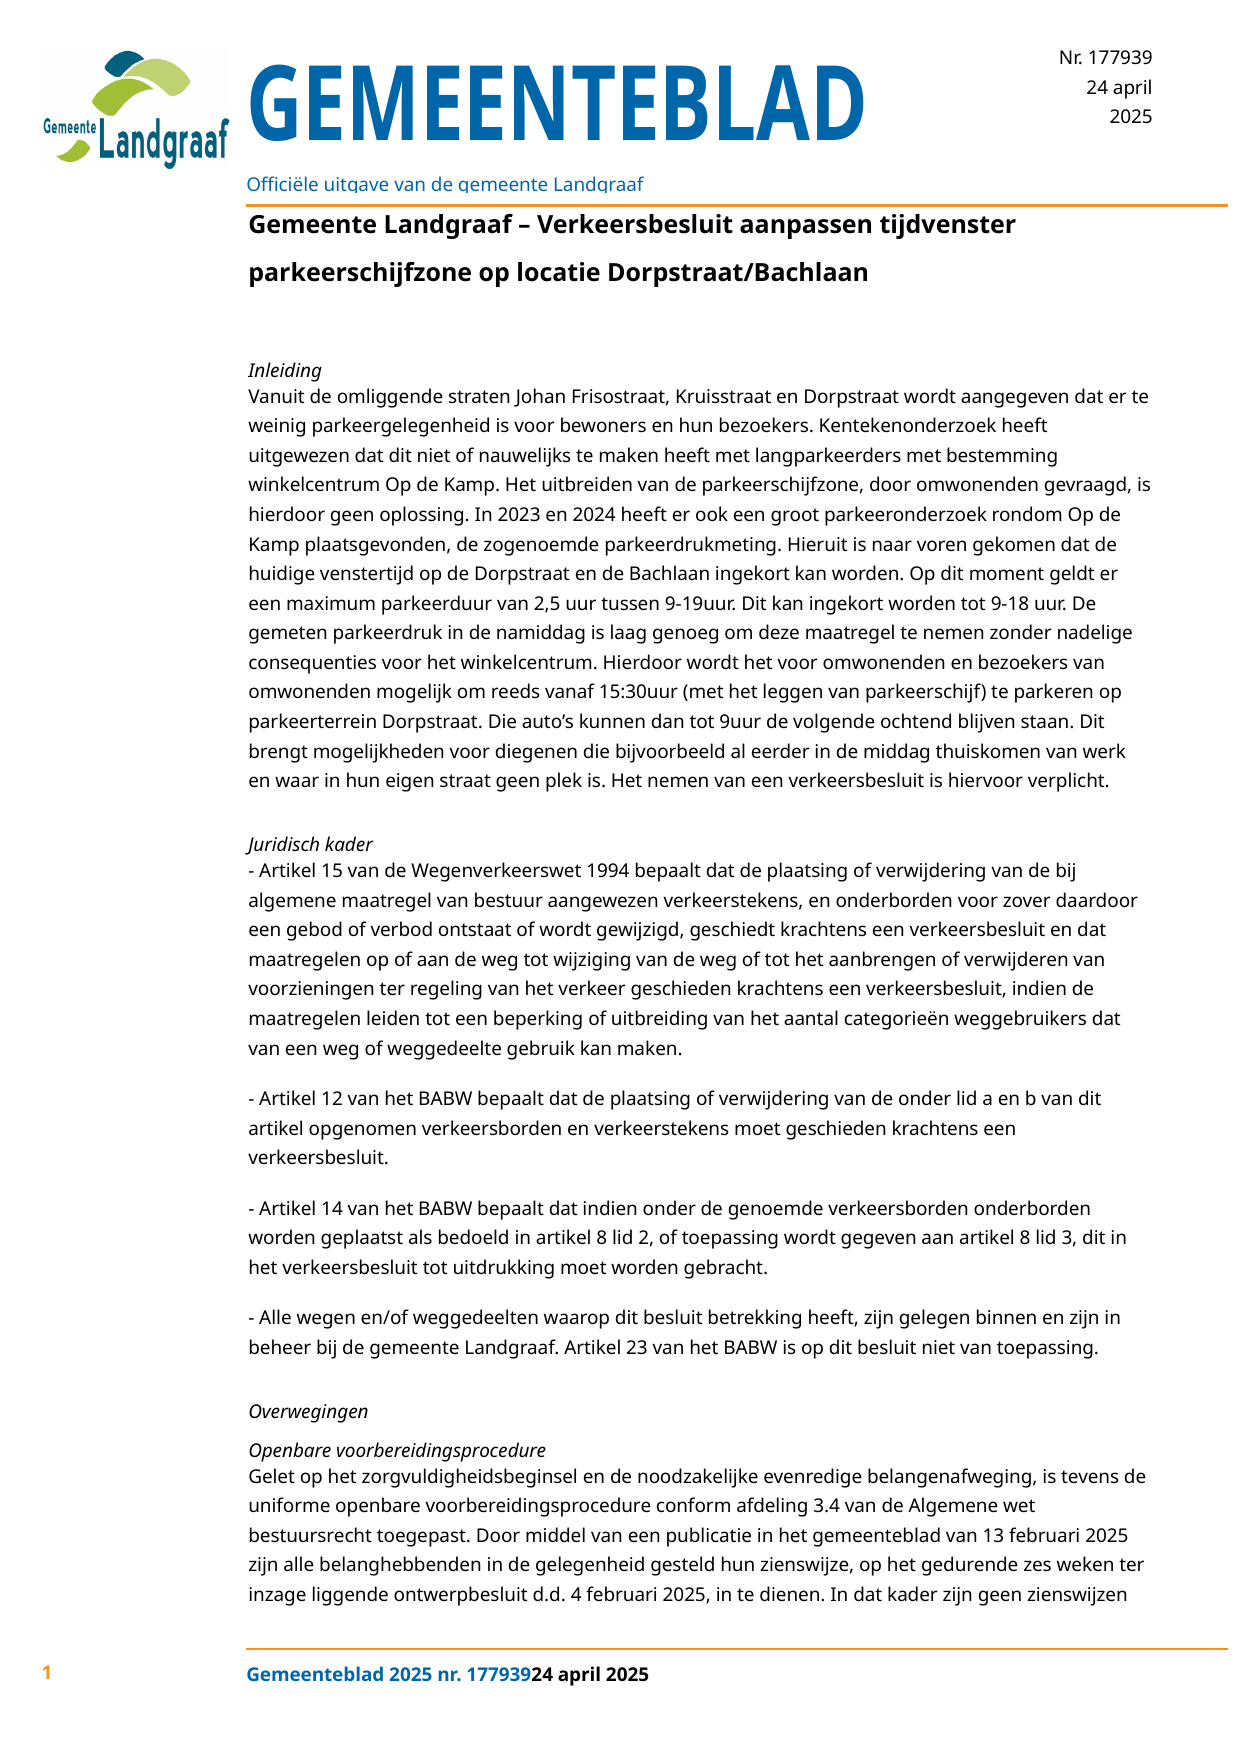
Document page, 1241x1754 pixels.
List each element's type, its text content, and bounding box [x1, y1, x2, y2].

picture [41, 47, 231, 172]
text Openbare voorbereidingsprocedure [248, 1437, 1152, 1463]
text Gelet op het zorgvuldigheidsbeginsel en de noodzakelijke evenredige belangenafweging, is tevens de uniforme openbare voorbereidingsprocedure conform afdeling 3.4 van de Algemene wet bestuursrecht toegepast. Door middel van een publicatie in het gemeenteblad van 13 februari 2025 zijn alle belanghebbenden in de gelegenheid gesteld hun zienswijze, op het gedurende zes weken ter inzage liggende ontwerpbesluit d.d. 4 februari 2025, in te dienen. In dat kader zijn geen zienswijzen [248, 1463, 1152, 1607]
text - Artikel 14 van het BABW bepaalt dat indien onder de genoemde verkeersborden onderborden worden geplaatst als bedoeld in artikel 8 lid 2, of toepassing wordt gegeven aan artikel 8 lid 3, dit in het verkeersbesluit tot uitdrukking moet worden gebracht. [248, 1195, 1152, 1279]
text - Alle wegen en/of weggedeelten waarop dit besluit betrekking heeft, zijn gelegen binnen en zijn in beheer bij de gemeente Landgraaf. Artikel 23 van het BABW is op dit besluit niet van toepassing. [248, 1304, 1152, 1359]
text Inleiding [248, 357, 1152, 383]
text Gemeente Landgraaf – Verkeersbesluit aanpassen tijdvenster parkeerschijfzone op locatie Dorpstraat/Bachlaan [248, 207, 1152, 288]
text - Artikel 12 van het BABW bepaalt dat de plaatsing of verwijdering van de onder lid a en b van dit artikel opgenomen verkeersborden en verkeerstekens moet geschieden krachtens een verkeersbesluit. [248, 1085, 1152, 1170]
text - Artikel 15 van de Wegenverkeerswet 1994 bepaalt dat de plaatsing of verwijdering van de bij algemene maatregel van bestuur aangewezen verkeerstekens, en onderborden voor zover daardoor een gebod of verbod ontstaat of wordt gewijzigd, geschiedt krachtens een verkeersbesluit en dat maatregelen op of aan de weg tot wijziging van de weg of tot het aanbrengen of verwijderen van voorzieningen ter regeling van het verkeer geschieden krachtens een verkeersbesluit, indien de maatregelen leiden tot een beperking of uitbreiding van het aantal categorieën weggebruikers dat van een weg of weggedeelte gebruik kan maken. [248, 857, 1152, 1060]
text Vanuit de omliggende straten Johan Frisostraat, Kruisstraat en Dorpstraat wordt aangegeven dat er te weinig parkeergelegenheid is voor bewoners en hun bezoekers. Kentekenonderzoek heeft uitgewezen dat dit niet of nauwelijks te maken heeft met langparkeerders met bestemming winkelcentrum Op de Kamp. Het uitbreiden van de parkeerschijfzone, door omwonenden gevraagd, is hierdoor geen oplossing. In 2023 en 2024 heeft er ook een groot parkeeronderzoek rondom Op de Kamp plaatsgevonden, de zogenoemde parkeerdrukmeting. Hieruit is naar voren gekomen dat de huidige venstertijd op de Dorpstraat en de Bachlaan ingekort kan worden. Op dit moment geldt er een maximum parkeerduur van 2,5 uur tussen 9-19uur. Dit kan ingekort worden tot 9-18 uur. De gemeten parkeerdruk in de namiddag is laag genoeg om deze maatregel te nemen zonder nadelige consequenties voor het winkelcentrum. Hierdoor wordt het voor omwonenden en bezoekers van omwonenden mogelijk om reeds vanaf 15:30uur (met het leggen van parkeerschijf) te parkeren op parkeerterrein Dorpstraat. Die auto’s kunnen dan tot 9uur de volgende ochtend blijven staan. Dit brengt mogelijkheden voor diegenen die bijvoorbeeld al eerder in de middag thuiskomen van werk en waar in hun eigen straat geen plek is. Het nemen van een verkeersbesluit is hiervoor verplicht. [248, 383, 1152, 793]
text Juridisch kader [248, 831, 1152, 857]
text Overwegingen [248, 1398, 1152, 1423]
